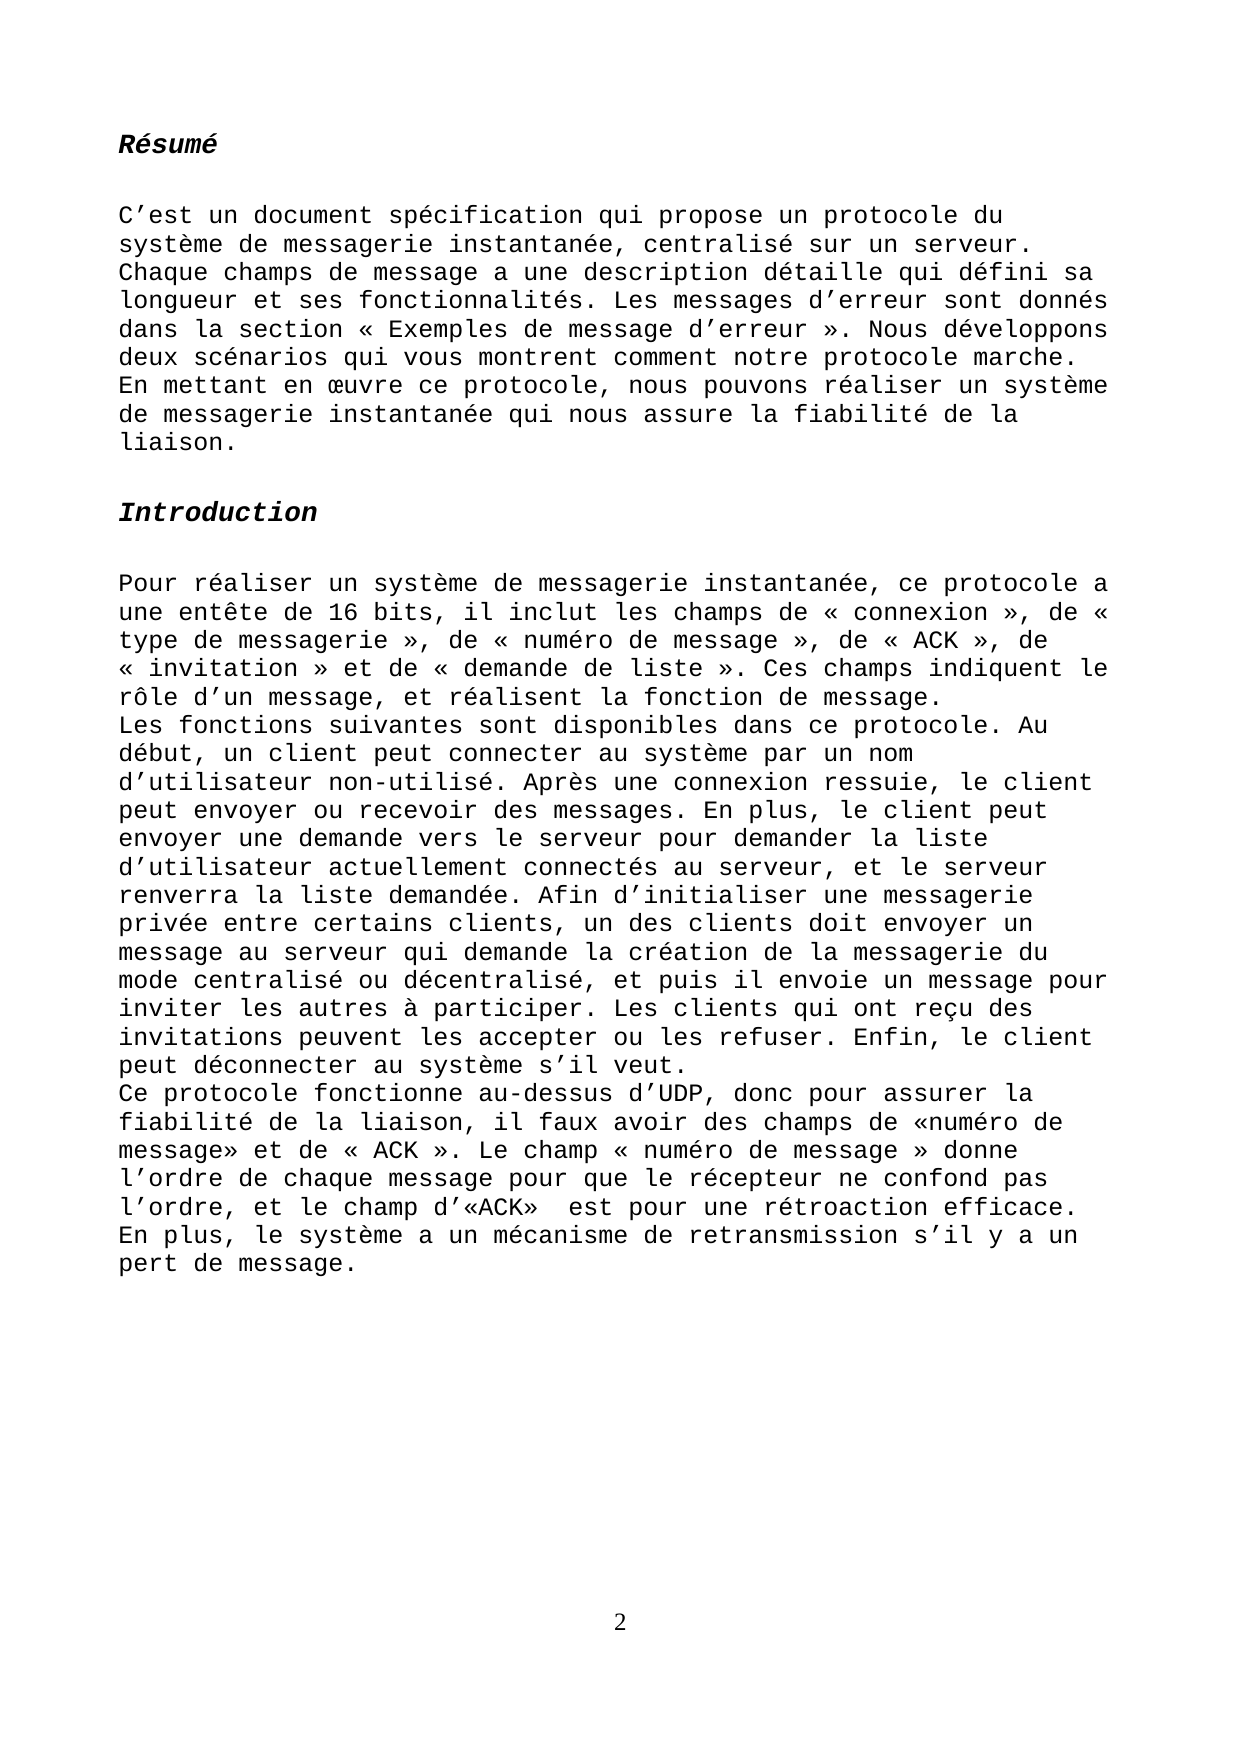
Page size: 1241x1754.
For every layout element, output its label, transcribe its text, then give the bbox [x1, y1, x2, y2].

subtitle Introduction [118, 499, 1122, 530]
text Pour réaliser un système de messagerie instantanée, ce protocole a une entête de 16 bits, il inclut les champs de « connexion », de « type de messagerie », de « numéro de message », de « ACK », de « invitation » et de « demande de liste ». Ces champs indiquent le rôle d’un message, et réalisent la fonction de message. [118, 571, 1122, 712]
text Les fonctions suivantes sont disponibles dans ce protocole. Au début, un client peut connecter au système par un nom d’utilisateur non-utilisé. Après une connexion ressuie, le client peut envoyer ou recevoir des messages. En plus, le client peut envoyer une demande vers le serveur pour demander la liste d’utilisateur actuellement connectés au serveur, et le serveur renverra la liste demandée. Afin d’initialiser une messagerie privée entre certains clients, un des clients doit envoyer un message au serveur qui demande la création de la messagerie du mode centralisé ou décentralisé, et puis il envoie un message pour inviter les autres à participer. Les clients qui ont reçu des invitations peuvent les accepter ou les refuser. Enfin, le client peut déconnecter au système s’il veut. [118, 712, 1122, 1081]
subtitle Résumé [118, 131, 1122, 162]
text Ce protocole fonctionne au-dessus d’UDP, donc pour assurer la fiabilité de la liaison, il faux avoir des champs de «numéro de message» et de « ACK ». Le champ « numéro de message » donne l’ordre de chaque message pour que le récepteur ne confond pas l’ordre, et le champ d’«ACK» est pour une rétroaction efficace. En plus, le système a un mécanisme de retransmission s’il y a un pert de message. [118, 1081, 1122, 1279]
text C’est un document spécification qui propose un protocole du système de messagerie instantanée, centralisé sur un serveur. Chaque champs de message a une description détaille qui défini sa longueur et ses fonctionnalités. Les messages d’erreur sont donnés dans la section « Exemples de message d’erreur ». Nous développons deux scénarios qui vous montrent comment notre protocole marche. En mettant en œuvre ce protocole, nous pouvons réaliser un système de messagerie instantanée qui nous assure la fiabilité de la liaison. [118, 203, 1122, 458]
